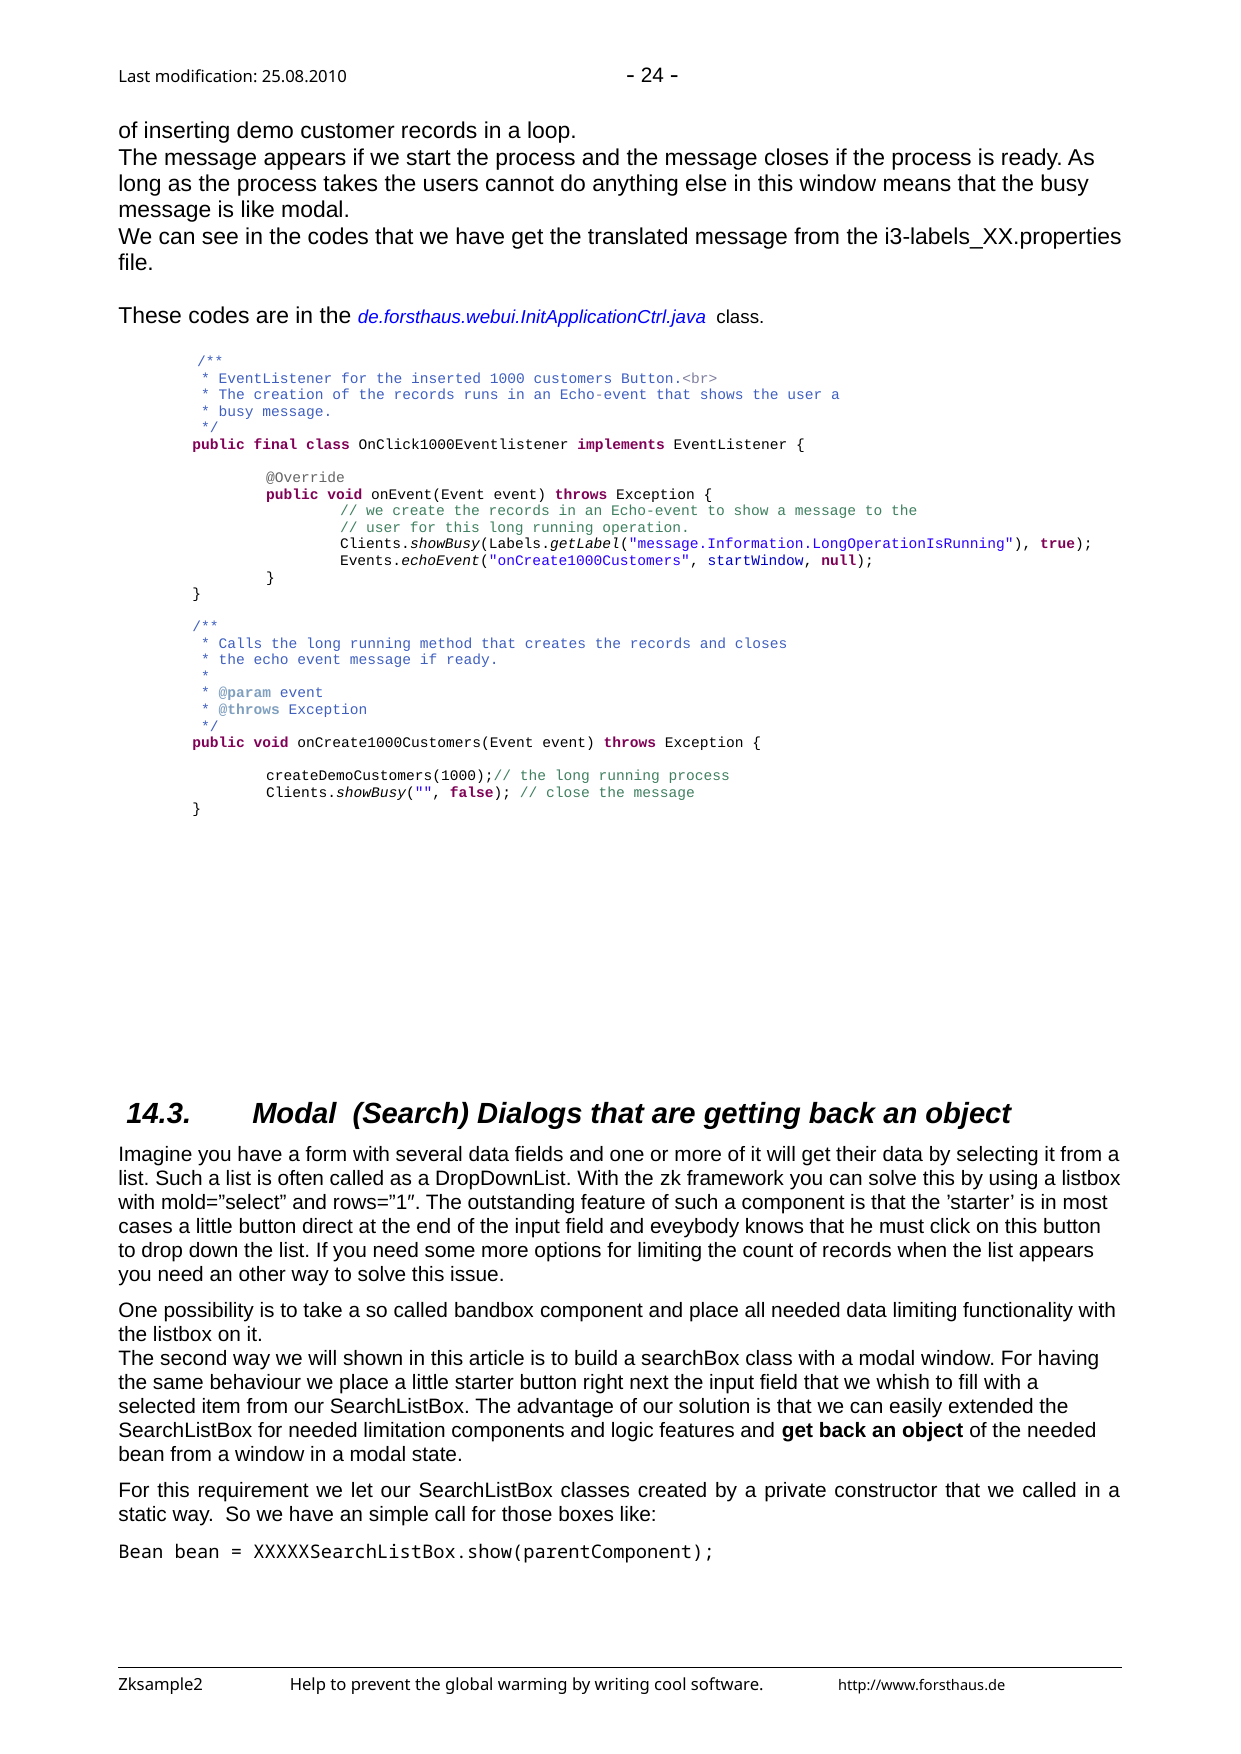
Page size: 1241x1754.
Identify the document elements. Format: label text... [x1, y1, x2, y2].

text These codes are in the de.forsthaus.webui.InitApplicationCtrl.java class. [118, 302, 1122, 328]
text One possibility is to take a so called bandbox component and place all needed data limiting functionality with the listbox on it. [118, 1298, 1122, 1346]
text */ [118, 719, 1122, 735]
text of inserting demo customer records in a loop. [118, 117, 1122, 144]
text // we create the records in an Echo-event to show a message to the [118, 503, 1122, 520]
text Clients.showBusy("", false); // close the message [118, 785, 1122, 802]
text } [118, 802, 1122, 818]
text public void onCreate1000Customers(Event event) throws Exception { [118, 735, 1122, 752]
text For this requirement we let our SearchListBox classes created by a private constructor that we called in a static way. So we have an simple call for those boxes like: [118, 1478, 1122, 1526]
text We can see in the codes that we have get the translated message from the i3-labels_XX.properties file. [118, 223, 1122, 275]
text * [118, 669, 1122, 686]
text Bean bean = XXXXXSearchListBox.show(parentComponent); [118, 1538, 1122, 1564]
text The second way we will shown in this article is to build a searchBox class with a modal window. For having the same behaviour we place a little starter button right next the input field that we whish to fill with a selected item from our SearchListBox. The advantage of our solution is that we can easily extended the SearchListBox for needed limitation components and logic features and get back an object of the needed bean from a window in a modal state. [118, 1346, 1122, 1466]
text Imagine you have a form with several data fields and one or more of it will get their data by selecting it from a list. Such a list is often called as a DropDownList. With the zk framework you can solve this by using a listbox with mold=”select” and rows=”1″. The outstanding feature of such a component is that the ’starter’ is in most cases a little button direct at the end of the input field and eveybody knows that he must click on this button to drop down the list. If you need some more options for limiting the count of records when the list appears you need an other way to solve this issue. [118, 1142, 1122, 1285]
text * busy message. [118, 404, 1122, 421]
text * @throws Exception [118, 702, 1122, 719]
text * Calls the long running method that creates the records and closes [118, 636, 1122, 653]
text * EventListener for the inserted 1000 customers Button.<br> [118, 371, 1122, 388]
text @Override [118, 470, 1122, 487]
text * the echo event message if ready. [118, 653, 1122, 669]
text Events.echoEvent("onCreate1000Customers", startWindow, null); [118, 553, 1122, 570]
text Clients.showBusy(Labels.getLabel("message.Information.LongOperationIsRunning"), true); [118, 537, 1122, 553]
text * @param event [118, 686, 1122, 702]
text The message appears if we start the process and the message closes if the process is ready. As long as the process takes the users cannot do anything else in this window means that the busy message is like modal. [118, 144, 1122, 223]
text * The creation of the records runs in an Echo-event that shows the user a [118, 388, 1122, 404]
text createDemoCustomers(1000);// the long running process [118, 768, 1122, 785]
text // user for this long running operation. [118, 520, 1122, 537]
text public void onEvent(Event event) throws Exception { [118, 487, 1122, 503]
text public final class OnClick1000Eventlistener implements EventListener { [118, 437, 1122, 454]
text } [118, 586, 1122, 603]
text */ [118, 421, 1122, 437]
subtitle Modal (Search) Dialogs that are getting back an object [118, 1096, 1122, 1129]
text /** [118, 619, 1122, 636]
text /** [118, 354, 1122, 371]
text } [118, 570, 1122, 586]
